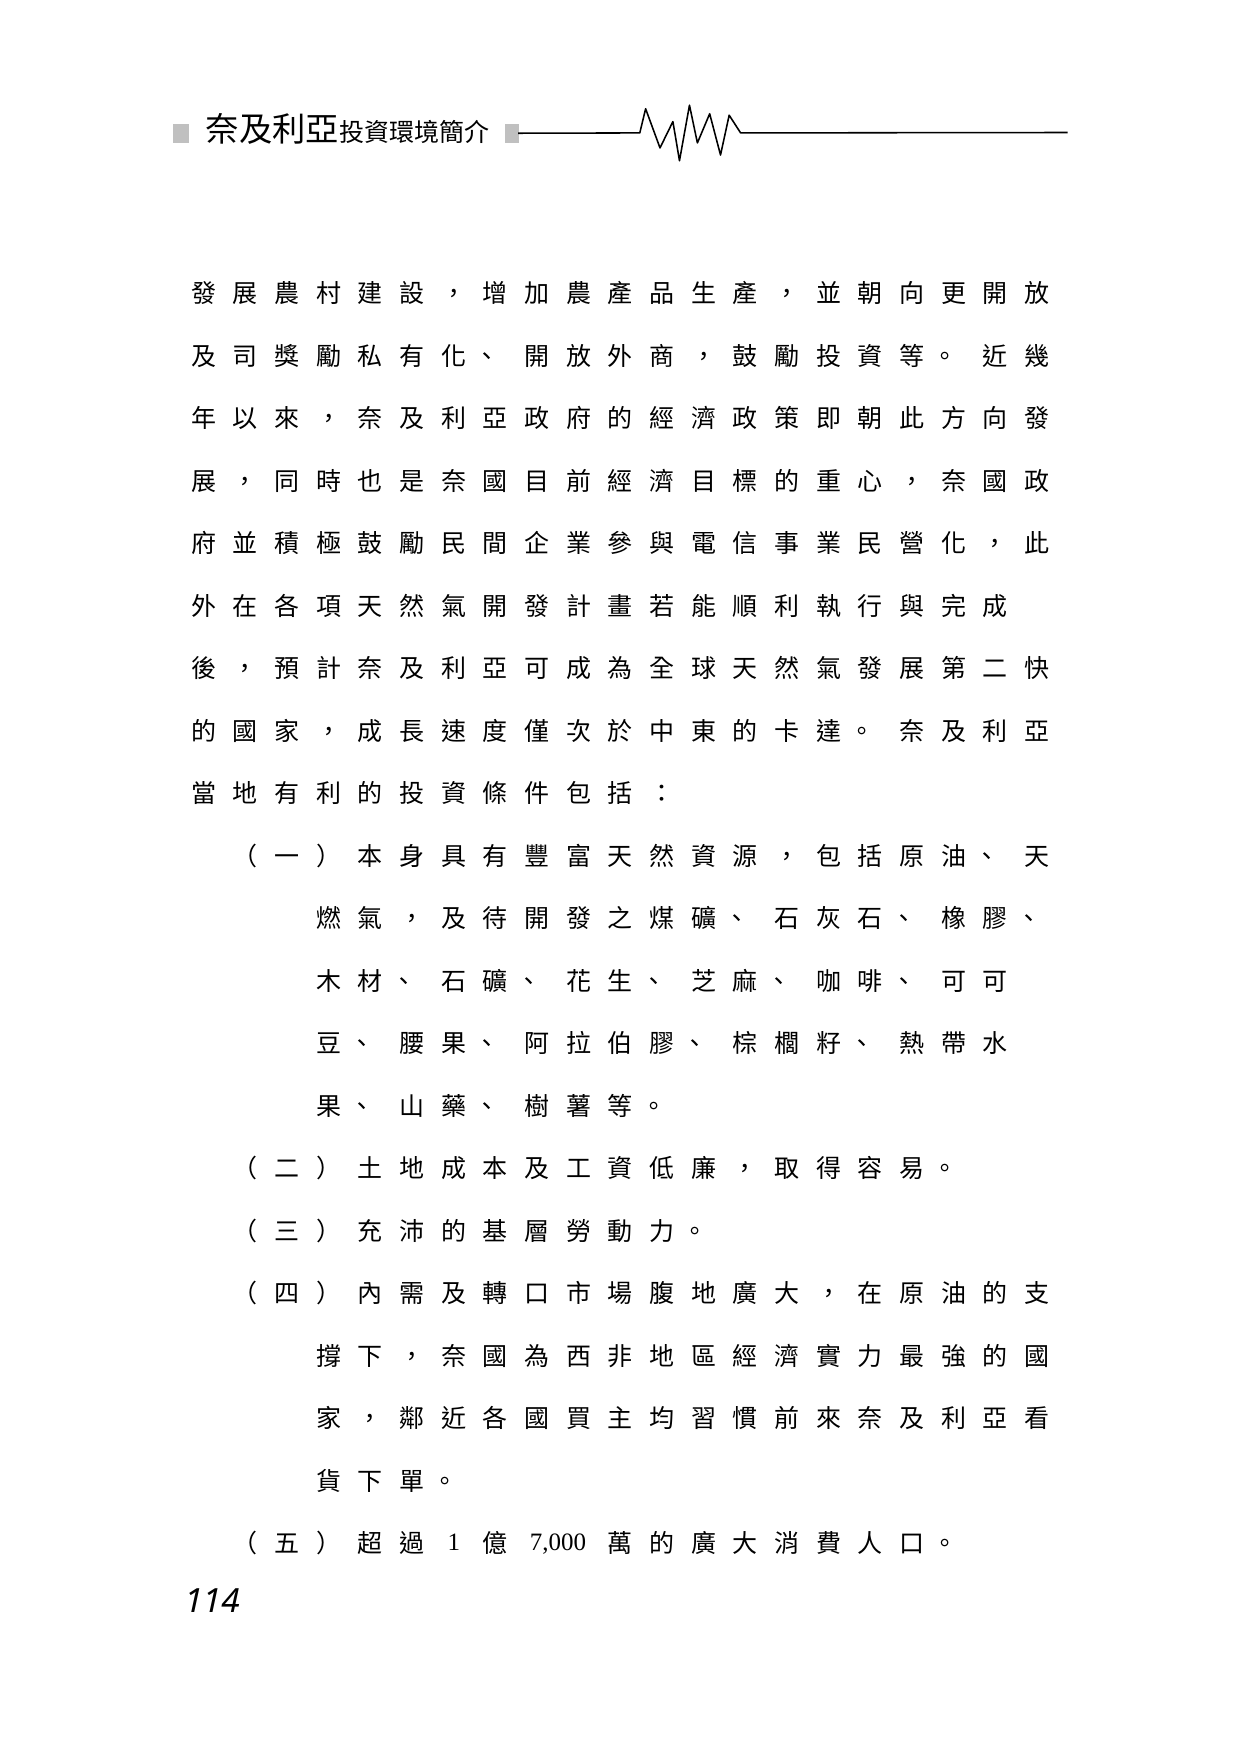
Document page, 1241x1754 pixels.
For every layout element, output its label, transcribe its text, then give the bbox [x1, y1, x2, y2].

text （五）超過1億7,000萬的廣大消費人口。 [207, 1500, 1058, 1563]
text （三）充沛的基層勞動力。 [207, 1188, 1058, 1250]
text （二）土地成本及工資低廉，取得容易。 [207, 1125, 1058, 1188]
text 發展農村建設，增加農產品生產，並朝向更開放及司獎勵私有化、開放外商，鼓勵投資等。近幾年以來，奈及利亞政府的經濟政策即朝此方向發展，同時也是奈國目前經濟目標的重心，奈國政府並積極鼓勵民間企業參與電信事業民營化，此外在各項天然氣開發計畫若能順利執行與完成後，預計奈及利亞可成為全球天然氣發展第二快的國家，成長速度僅次於中東的卡達。奈及利亞當地有利的投資條件包括： [183, 250, 1058, 813]
text （一）本身具有豐富天然資源，包括原油、天燃氣，及待開發之煤礦、石灰石、橡膠、木材、石礦、花生、芝麻、咖啡、可可豆、腰果、阿拉伯膠、棕櫚籽、熱帶水果、山藥、樹薯等。 [207, 813, 1058, 1125]
text （四）內需及轉口市場腹地廣大，在原油的支撐下，奈國為西非地區經濟實力最強的國家，鄰近各國買主均習慣前來奈及利亞看貨下單。 [207, 1250, 1058, 1500]
